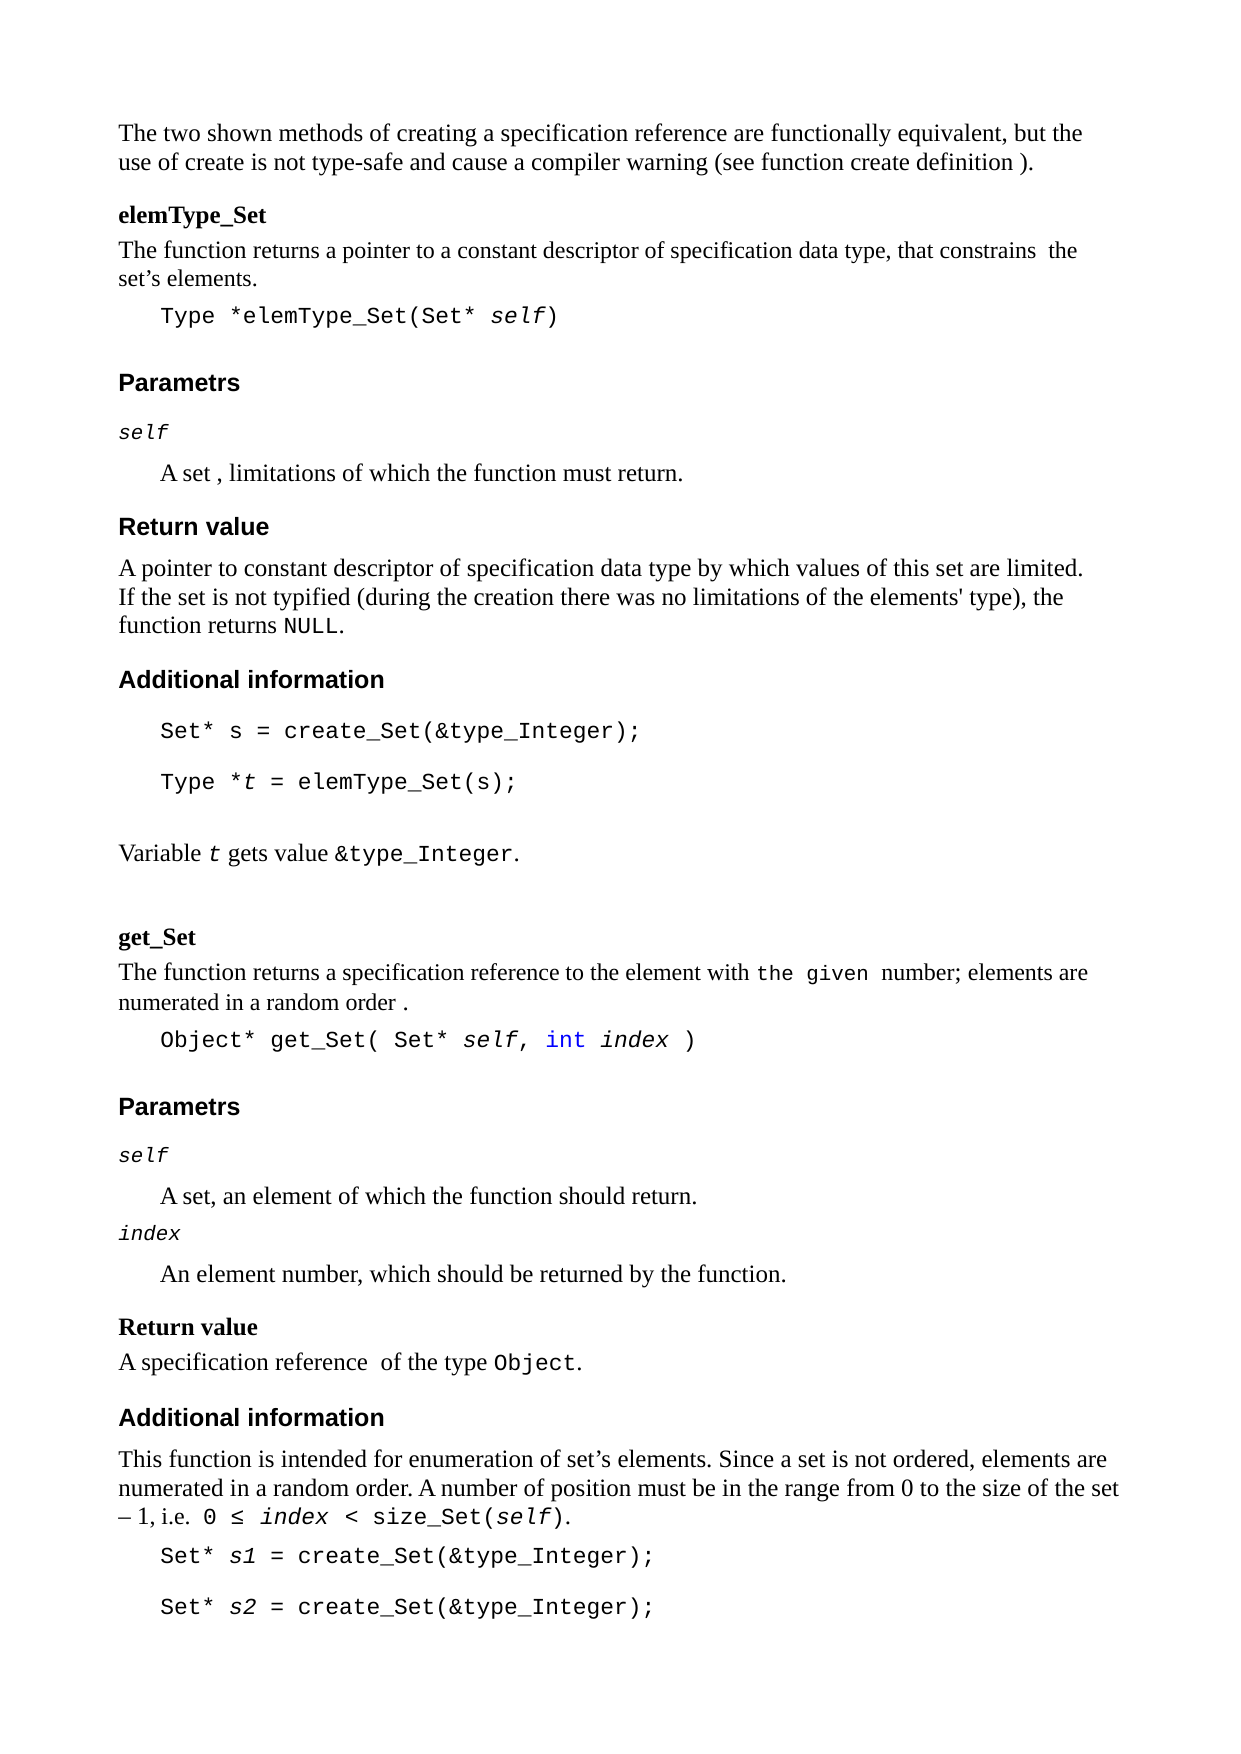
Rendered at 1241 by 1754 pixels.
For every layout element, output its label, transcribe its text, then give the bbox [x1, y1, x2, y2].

text A specification reference of the type Object. [118, 1347, 1122, 1378]
text This function is intended for enumeration of set’s elements. Since a set is not ordered, elements are numerated in a random order. A number of position must be in the range from 0 to the size of the set – 1, i.e. 0 ≤ index < size_Set(self). [118, 1444, 1122, 1532]
subtitle get_Set [118, 922, 1122, 951]
text If the set is not typified (during the creation there was no limitations of the elements' type), the function returns NULL. [118, 582, 1122, 641]
text A pointer to constant descriptor of specification data type by which values of this set are limited. [118, 553, 1122, 582]
subtitle Additional information [118, 1403, 1122, 1431]
text A set, an element of which the function should return. [159, 1181, 1122, 1210]
text The function returns a pointer to a constant descriptor of specification data type, that constrains the set’s elements. [118, 236, 1122, 292]
text An element number, which should be returned by the function. [159, 1259, 1122, 1287]
subtitle Return value [118, 512, 1122, 540]
text Set* s1 = create_Set(&type_Integer); [160, 1544, 1122, 1570]
subtitle elemType_Set [118, 201, 1122, 229]
text Object* get_Set( Set* self, int index ) [160, 1028, 1122, 1054]
text The two shown methods of creating a specification reference are functionally equivalent, but the use of create is not type-safe and cause a compiler warning (see function create definition ). [118, 118, 1122, 176]
subtitle Parametrs [118, 368, 1122, 397]
subtitle Return value [118, 1312, 1122, 1341]
text Set* s2 = create_Set(&type_Integer); [160, 1595, 1122, 1621]
text Type *elemType_Set(Set* self) [160, 304, 1122, 330]
text self [118, 1145, 1122, 1169]
text Set* s = create_Set(&type_Integer); [160, 719, 1122, 745]
text A set , limitations of which the function must return. [159, 458, 1122, 487]
subtitle Additional information [118, 666, 1122, 694]
text Type *t = elemType_Set(s); [160, 770, 1122, 796]
text The function returns a specification reference to the element with the given number; elements are numerated in a random order . [118, 957, 1122, 1016]
text Variable t gets value &type_Integer. [118, 838, 1122, 868]
subtitle Parametrs [118, 1091, 1122, 1120]
text index [118, 1223, 1122, 1246]
text self [118, 422, 1122, 445]
